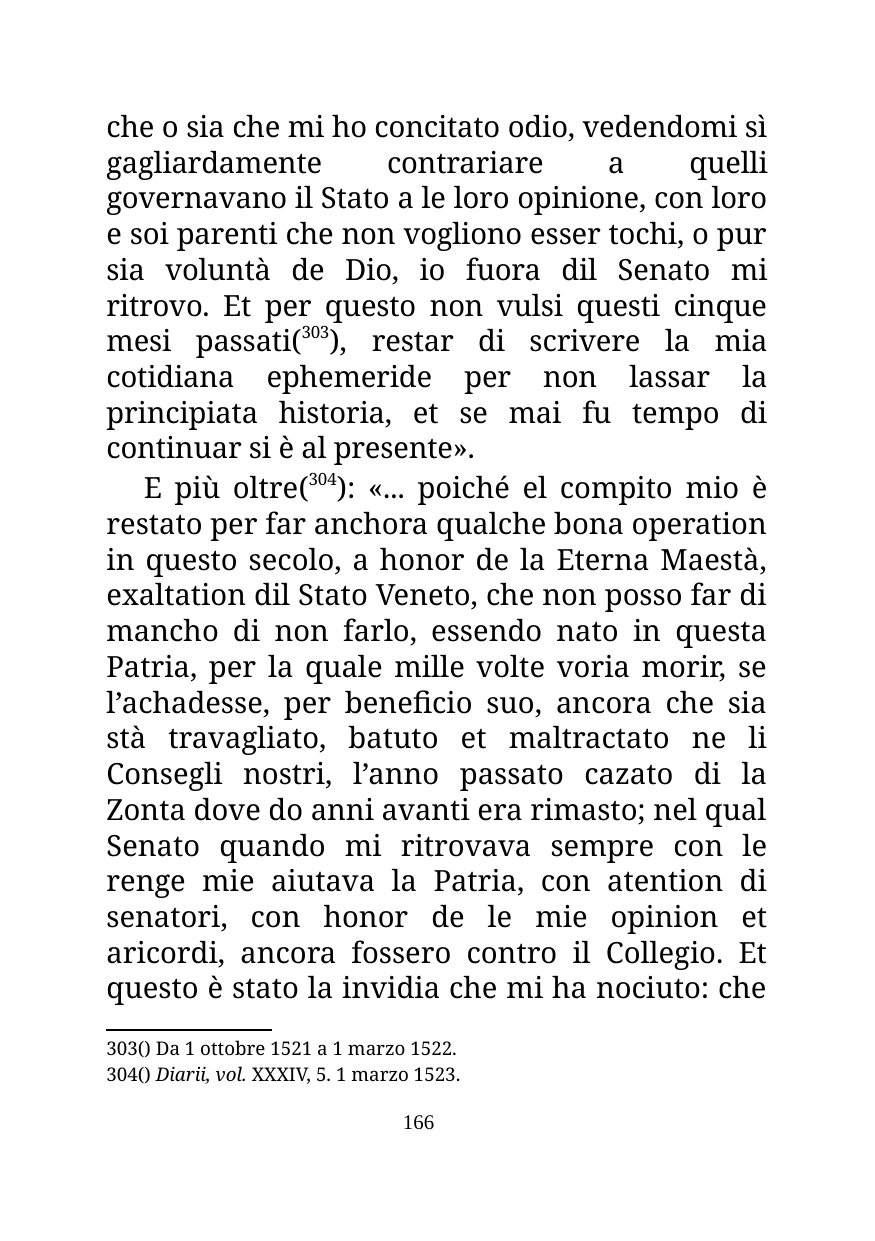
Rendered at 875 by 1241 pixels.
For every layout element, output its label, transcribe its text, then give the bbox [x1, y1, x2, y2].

text () Da 1 ottobre 1521 a 1 marzo 1522. [106, 1036, 768, 1061]
text E più oltre(): «... poiché el compito mio è restato per far anchora qualche bona operation in questo secolo, a honor de la Eterna Maestà, exaltation dil Stato Veneto, che non posso far di mancho di non farlo, essendo nato in questa Patria, per la quale mille volte voria morir, se l’achadesse, per beneficio suo, ancora che sia stà travagliato, batuto et maltractato ne li Consegli nostri, l’anno passato cazato di la Zonta dove do anni avanti era rimasto; nel qual Senato quando mi ritrovava sempre con le renge mie aiutava la Patria, con atention di senatori, con honor de le mie opinion et aricordi, ancora fossero contro il Collegio. Et questo è stato la invidia che mi ha nociuto: che [106, 467, 768, 1007]
text () Diarii, vol. XXXIV, 5. 1 marzo 1523. [106, 1061, 768, 1087]
text che o sia che mi ho concitato odio, vedendomi sì gagliardamente contrariare a quelli governavano il Stato a le loro opinione, con loro e soi parenti che non vogliono esser tochi, o pur sia voluntà de Dio, io fuora dil Senato mi ritrovo. Et per questo non vulsi questi cinque mesi passati(), restar di scrivere la mia cotidiana ephemeride per non lassar la principiata historia, et se mai fu tempo di continuar si è al presente». [106, 106, 768, 467]
